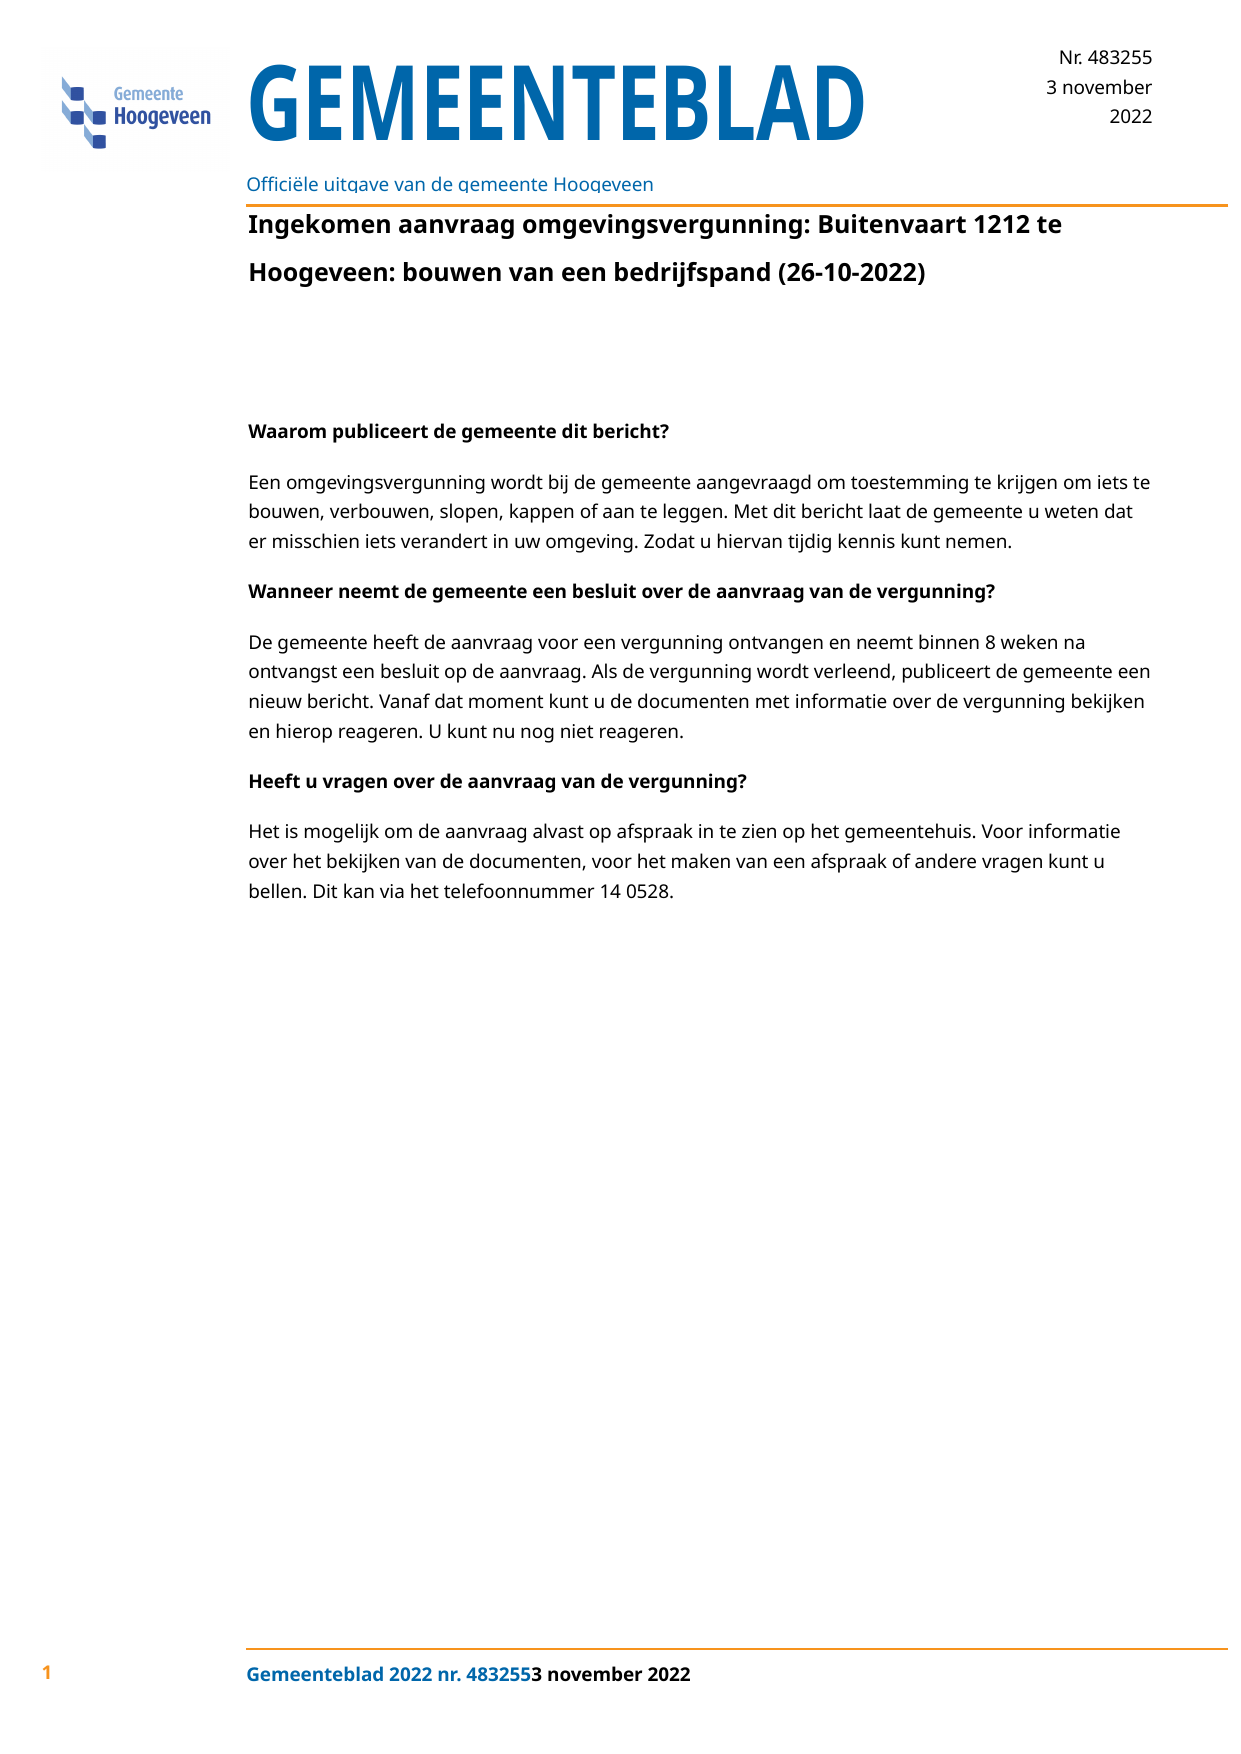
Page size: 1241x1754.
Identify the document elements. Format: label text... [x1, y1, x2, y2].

text Het is mogelijk om de aanvraag alvast op afspraak in te zien op het gemeentehuis. Voor informatie over het bekijken van de documenten, voor het maken van een afspraak of andere vragen kunt u bellen. Dit kan via het telefoonnummer 14 0528. [248, 819, 1152, 904]
text Een omgevingsvergunning wordt bij de gemeente aangevraagd om toestemming te krijgen om iets te bouwen, verbouwen, slopen, kappen of aan te leggen. Met dit bericht laat de gemeente u weten dat er misschien iets verandert in uw omgeving. Zodat u hiervan tijdig kennis kunt nemen. [248, 469, 1152, 554]
text De gemeente heeft de aanvraag voor een vergunning ontvangen en neemt binnen 8 weken na ontvangst een besluit op de aanvraag. Als de vergunning wordt verleend, publiceert de gemeente een nieuw bericht. Vanaf dat moment kunt u de documenten met informatie over de vergunning bekijken en hierop reageren. U kunt nu nog niet reageren. [248, 629, 1152, 744]
text Waarom publiceert de gemeente dit bericht? [248, 419, 1152, 444]
picture [41, 47, 231, 172]
text Ingekomen aanvraag omgevingsvergunning: Buitenvaart 1212 te Hoogeveen: bouwen van een bedrijfspand (26-10-2022) [248, 207, 1152, 288]
text Wanneer neemt de gemeente een besluit over de aanvraag van de vergunning? [248, 579, 1152, 604]
text Heeft u vragen over de aanvraag van de vergunning? [248, 768, 1152, 794]
